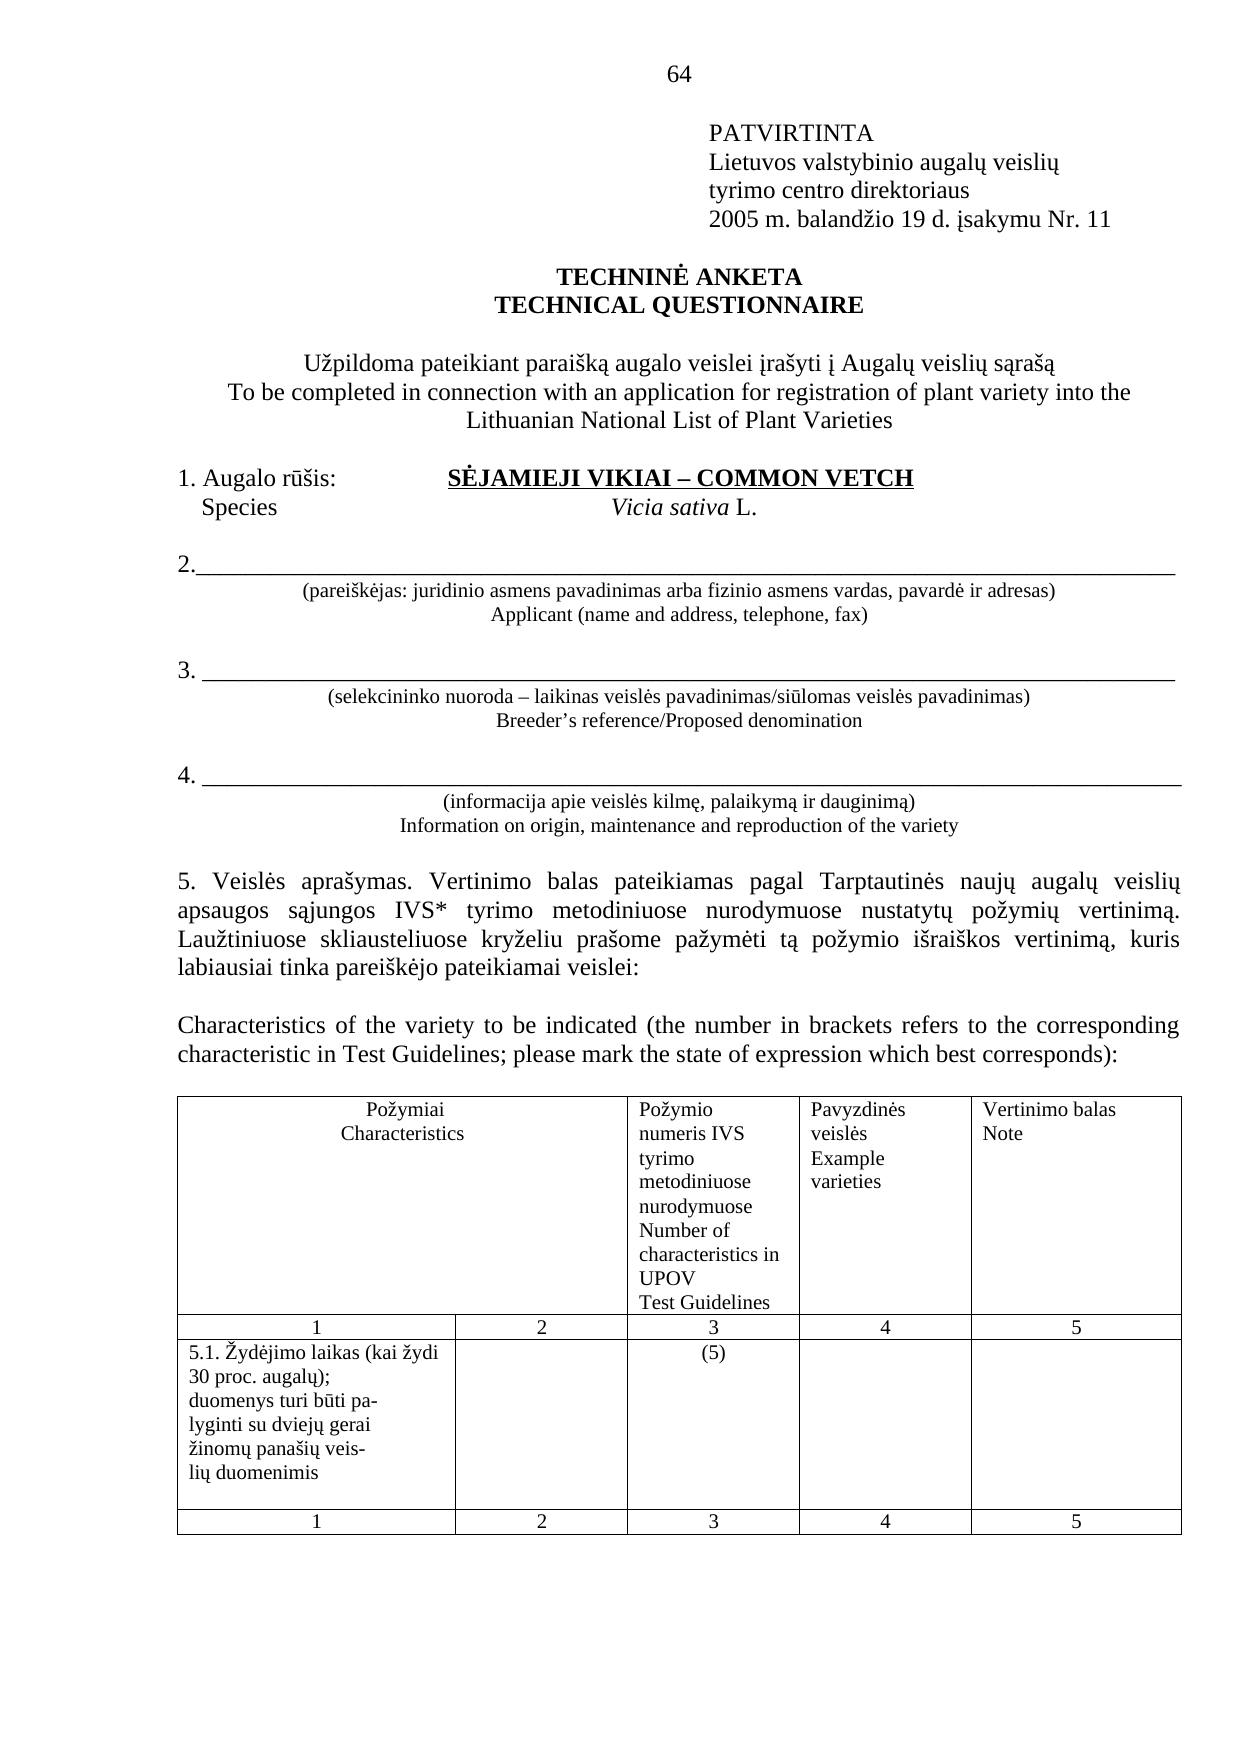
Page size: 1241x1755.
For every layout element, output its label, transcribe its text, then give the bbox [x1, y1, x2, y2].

table_cell 4 [800, 1510, 971, 1533]
text Breeder’s reference/Proposed denomination [177, 708, 1181, 732]
text Characteristics of the variety to be indicated (the number in brackets refers to the corresponding characteristic in Test Guidelines; please mark the state of expression which best corresponds): [177, 1010, 1181, 1067]
text PATVIRTINTA [177, 118, 1181, 147]
text 2. [177, 549, 1181, 578]
table_cell 3 [628, 1510, 799, 1533]
text Užpildoma pateikiant paraišką augalo veislei įrašyti į Augalų veislių sąrašą [177, 348, 1181, 377]
table_cell [972, 1340, 1181, 1508]
table_cell 1 [178, 1315, 455, 1339]
table_cell (5) [628, 1340, 799, 1508]
table_cell 2 [456, 1315, 627, 1339]
text Applicant (name and address, telephone, fax) [177, 602, 1181, 626]
text TECHNINĖ anketa [177, 262, 1181, 291]
text 4. [177, 761, 1181, 789]
text TECHNICAL QUESTIONNAIRE [177, 291, 1181, 319]
text Information on origin, maintenance and reproduction of the variety [177, 813, 1181, 837]
table_cell [456, 1340, 627, 1508]
table_cell 5.1. Žydėjimo laikas (kai žydi 30 proc. augalų); duomenys turi būti pa- lyginti su dviejų gerai žinomų panašių veis- lių duomenimis [178, 1340, 455, 1508]
table_cell [800, 1340, 971, 1508]
text To be completed in connection with an application for registration of plant variety into the Lithuanian National List of Plant Varieties [177, 377, 1181, 434]
table_cell 4 [800, 1315, 971, 1339]
text (informacija apie veislės kilmę, palaikymą ir dauginimą) [177, 789, 1181, 813]
table_header Vertinimo balas Note [972, 1097, 1181, 1314]
text 3. [177, 655, 1181, 684]
text Lietuvos valstybinio augalų veislių [177, 147, 1181, 176]
table_header Pavyzdinės veislės Example varieties [800, 1097, 971, 1314]
text (pareiškėjas: juridinio asmens pavadinimas arba fizinio asmens vardas, pavardė ir adresas) [177, 578, 1181, 602]
text 1. Augalo rūšis: SĖJAMIEJI VIKIAI – COMMON VETCH [177, 463, 1181, 492]
text tyrimo centro direktoriaus [177, 176, 1181, 204]
text Species Vicia sativa L. [177, 492, 1181, 521]
table_cell 3 [628, 1315, 799, 1339]
text (selekcininko nuoroda – laikinas veislės pavadinimas/siūlomas veislės pavadinimas) [177, 684, 1181, 708]
table_header Požymiai Characteristics [178, 1097, 627, 1314]
table_cell 5 [972, 1315, 1181, 1339]
table_cell 2 [456, 1510, 627, 1533]
table_cell 5 [972, 1510, 1181, 1533]
table_header Požymio numeris IVS tyrimo metodiniuose nurodymuose Number of characteristics in UPOV Test Guidelines [628, 1097, 799, 1314]
text 5. Veislės aprašymas. Vertinimo balas pateikiamas pagal Tarptautinės naujų augalų veislių apsaugos sąjungos IVS* tyrimo metodiniuose nurodymuose nustatytų požymių vertinimą. Laužtiniuose skliausteliuose kryželiu prašome pažymėti tą požymio išraiškos vertinimą, kuris labiausiai tinka pareiškėjo pateikiamai veislei: [177, 866, 1181, 981]
text 2005 m. balandžio 19 d. įsakymu Nr. 11 [177, 204, 1181, 233]
table_cell 1 [178, 1510, 455, 1533]
